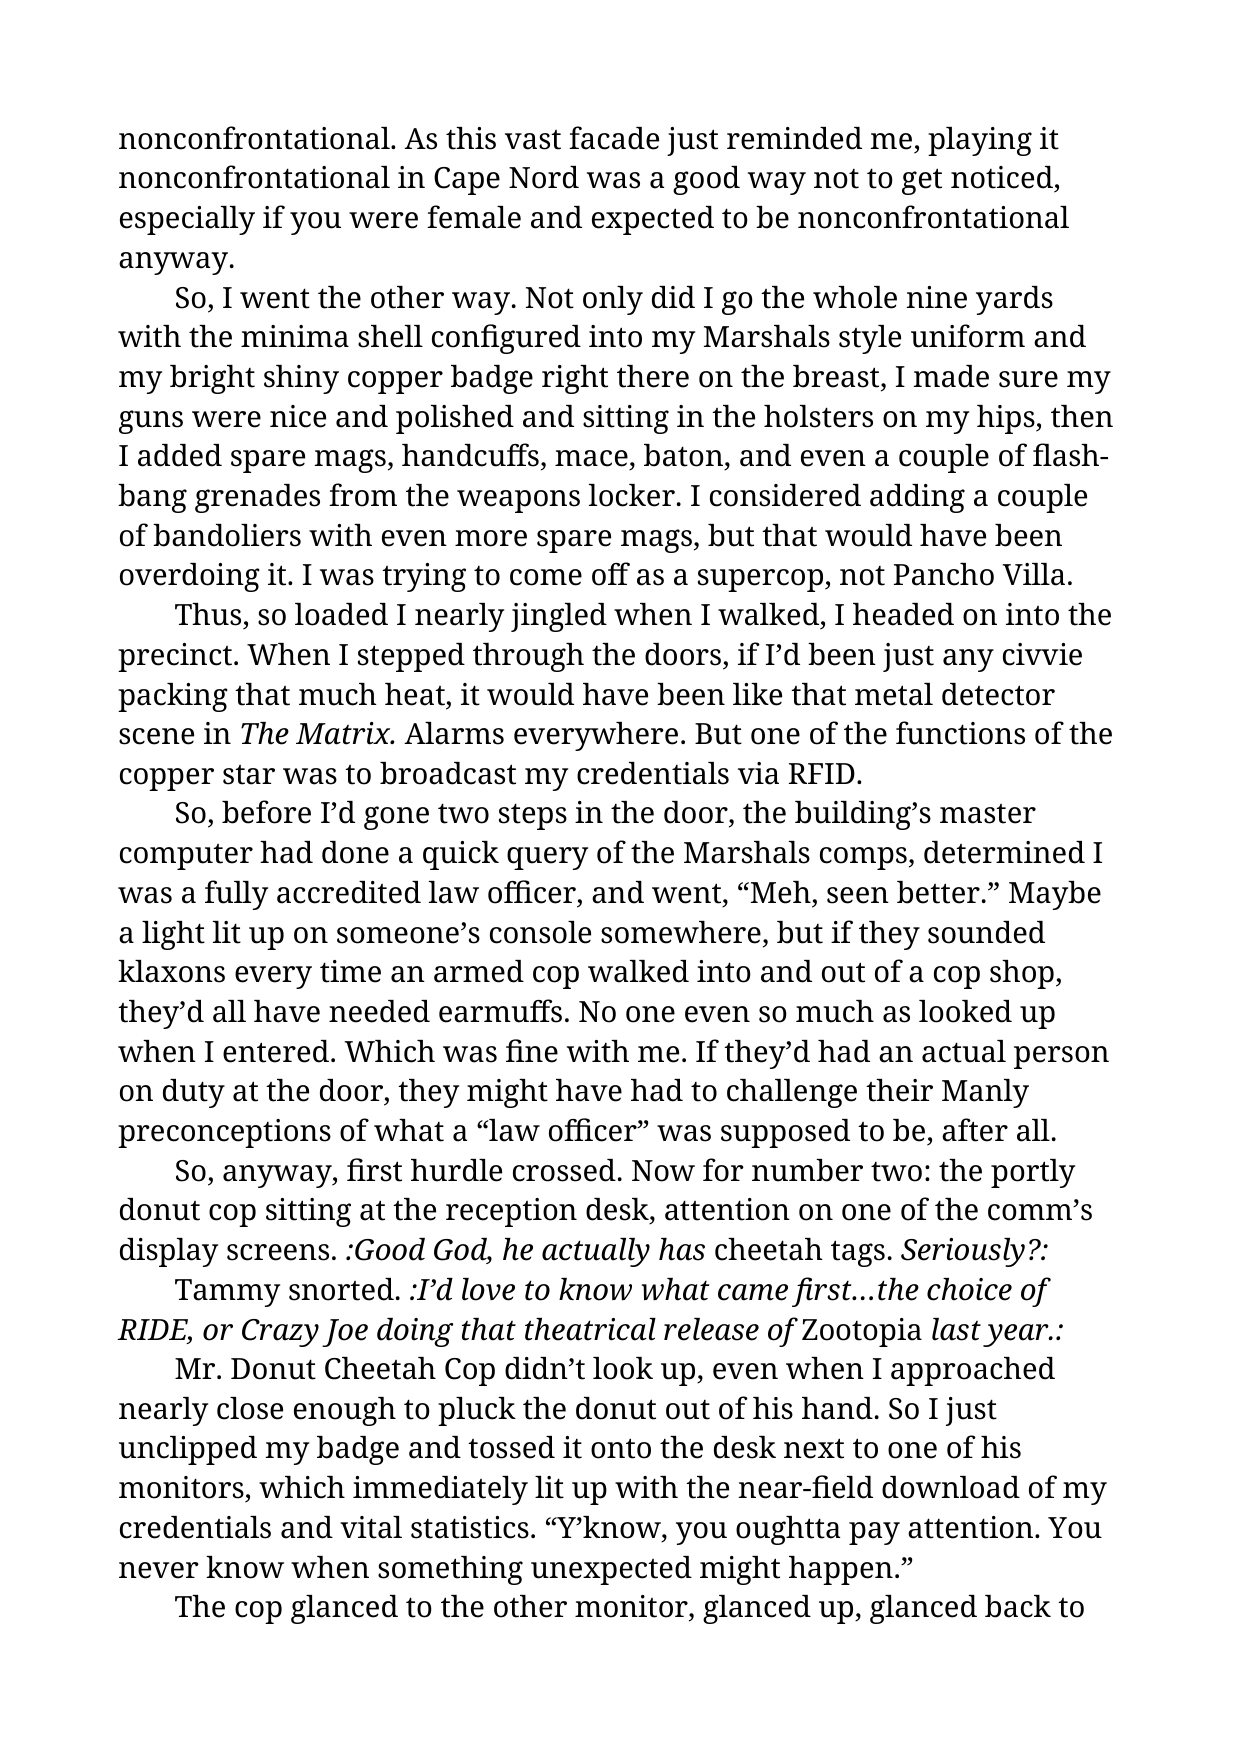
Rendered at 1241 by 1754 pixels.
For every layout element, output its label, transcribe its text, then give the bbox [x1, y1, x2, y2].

text nonconfrontational. As this vast facade just reminded me, playing it nonconfrontational in Cape Nord was a good way not to get noticed, especially if you were female and expected to be nonconfrontational anyway. [118, 118, 1122, 277]
text The cop glanced to the other monitor, glanced up, glanced back to [118, 1587, 1122, 1626]
text Mr. Donut Cheetah Cop didn’t look up, even when I approached nearly close enough to pluck the donut out of his hand. So I just unclipped my badge and tossed it onto the desk next to one of his monitors, which immediately lit up with the near-field download of my credentials and vital statistics. “Y’know, you oughtta pay attention. You never know when something unexpected might happen.” [118, 1348, 1122, 1587]
text So, I went the other way. Not only did I go the whole nine yards with the minima shell configured into my Marshals style uniform and my bright shiny copper badge right there on the breast, I made sure my guns were nice and polished and sitting in the holsters on my hips, then I added spare mags, handcuffs, mace, baton, and even a couple of flash-bang grenades from the weapons locker. I considered adding a couple of bandoliers with even more spare mags, but that would have been overdoing it. I was trying to come off as a supercop, not Pancho Villa. [118, 277, 1122, 594]
text So, before I’d gone two steps in the door, the building’s master computer had done a quick query of the Marshals comps, determined I was a fully accredited law officer, and went, “Meh, seen better.” Maybe a light lit up on someone’s console somewhere, but if they sounded klaxons every time an armed cop walked into and out of a cop shop, they’d all have needed earmuffs. No one even so much as looked up when I entered. Which was fine with me. If they’d had an actual person on duty at the door, they might have had to challenge their Manly preconceptions of what a “law officer” was supposed to be, after all. [118, 793, 1122, 1150]
text So, anyway, first hurdle crossed. Now for number two: the portly donut cop sitting at the reception desk, attention on one of the comm’s display screens. :Good God, he actually has cheetah tags. Seriously?: [118, 1150, 1122, 1269]
text Tammy snorted. :I’d love to know what came first…the choice of RIDE, or Crazy Joe doing that theatrical release of Zootopia last year.: [118, 1269, 1122, 1348]
text Thus, so loaded I nearly jingled when I walked, I headed on into the precinct. When I stepped through the doors, if I’d been just any civvie packing that much heat, it would have been like that metal detector scene in The Matrix. Alarms everywhere. But one of the functions of the copper star was to broadcast my credentials via RFID. [118, 594, 1122, 793]
